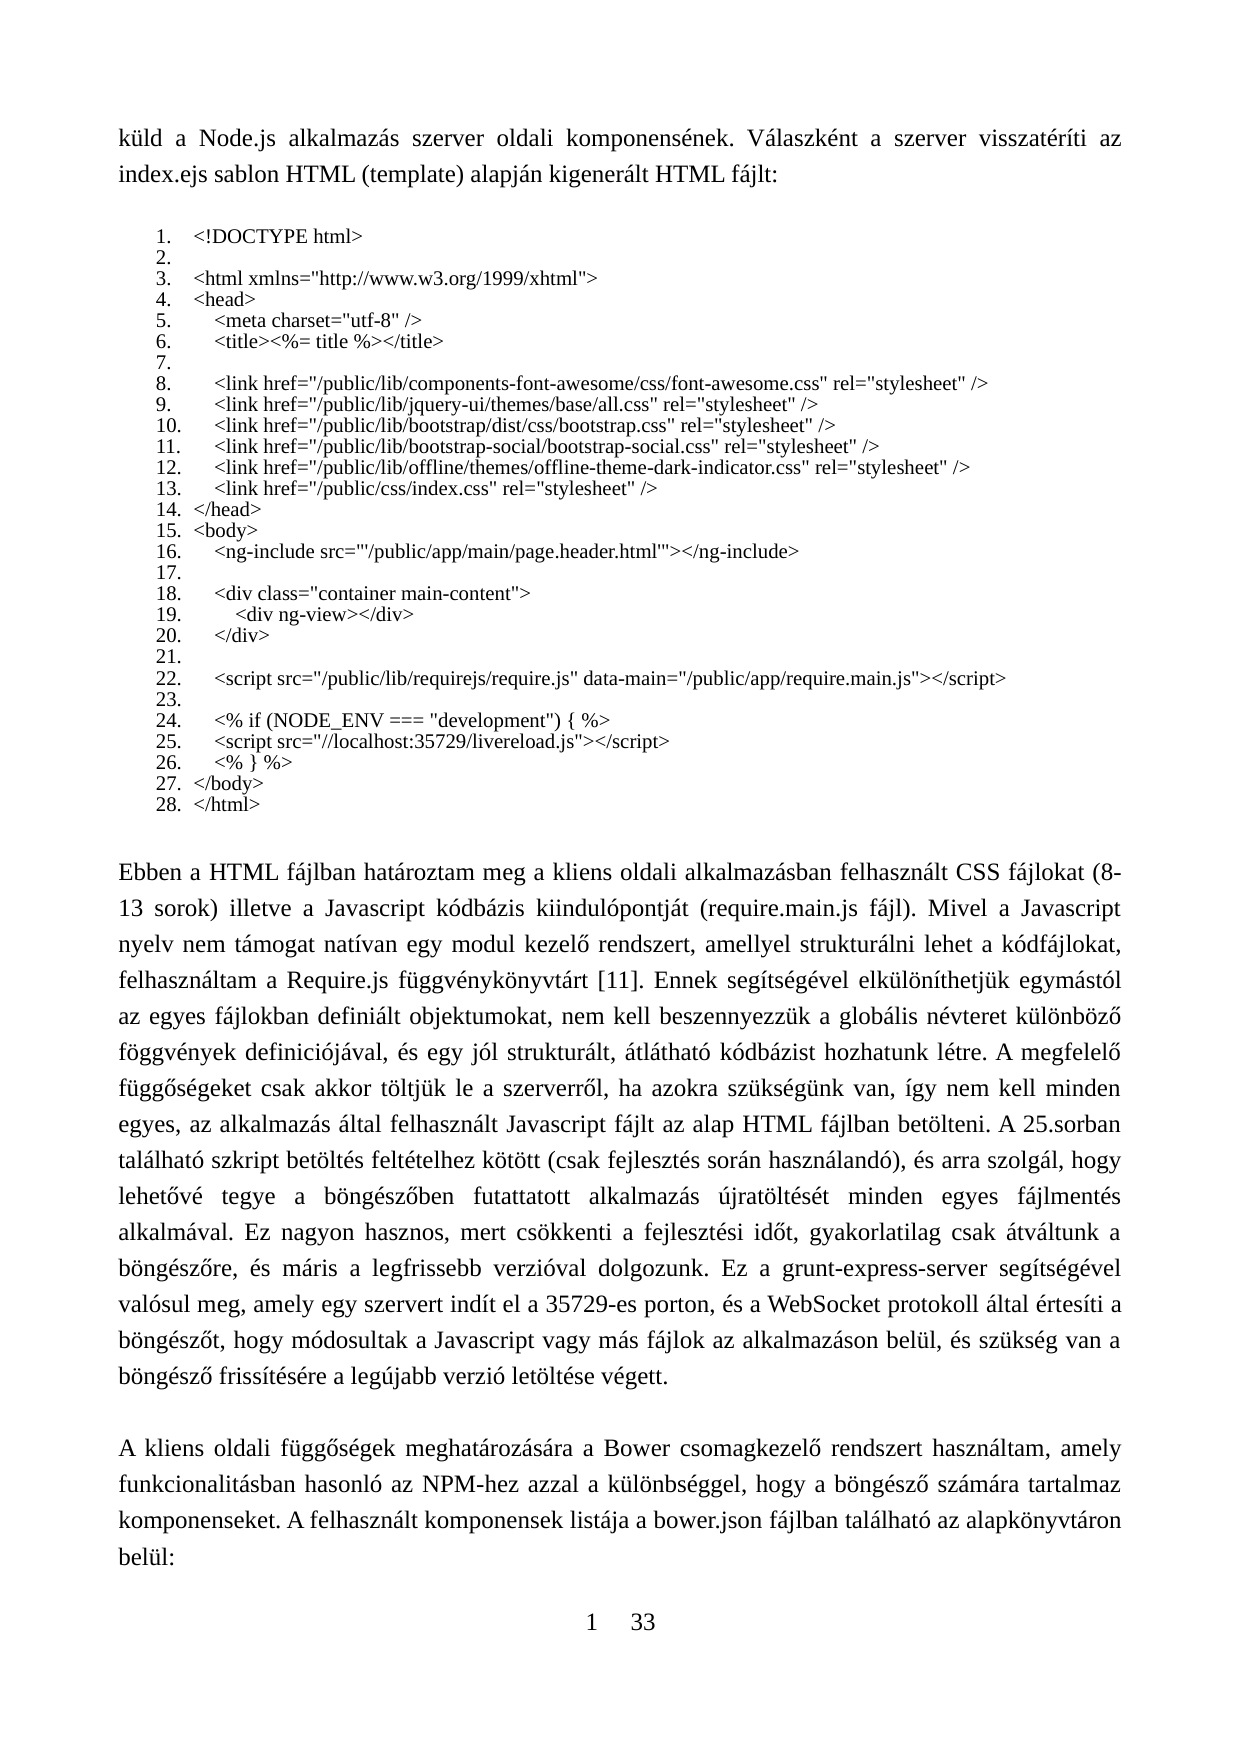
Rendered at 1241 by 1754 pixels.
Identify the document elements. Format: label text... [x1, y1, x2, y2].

subtitle <script src="/public/lib/requirejs/require.js" data-main="/public/app/require.main.js"></script> [156, 668, 1122, 689]
subtitle küld a Node.js alkalmazás szerver oldali komponensének. Válaszként a szerver visszatéríti az index.ejs sablon HTML (template) alapján kigenerált HTML fájlt: [118, 118, 1122, 190]
subtitle </body> [156, 773, 1122, 794]
subtitle <link href="/public/lib/components-font-awesome/css/font-awesome.css" rel="stylesheet" /> [156, 373, 1122, 394]
subtitle <title><%= title %></title> [156, 331, 1122, 352]
subtitle <html xmlns="http://www.w3.org/1999/xhtml"> [156, 268, 1122, 289]
subtitle <% if (NODE_ENV === "development") { %> [156, 710, 1122, 731]
subtitle <link href="/public/lib/bootstrap/dist/css/bootstrap.css" rel="stylesheet" /> [156, 416, 1122, 437]
subtitle <link href="/public/lib/offline/themes/offline-theme-dark-indicator.css" rel="stylesheet" /> [156, 458, 1122, 479]
subtitle A kliens oldali függőségek meghatározására a Bower csomagkezelő rendszert használtam, amely funkcionalitásban hasonló az NPM-hez azzal a különbséggel, hogy a böngésző számára tartalmaz komponenseket. A felhasznált komponensek listája a bower.json fájlban található az alapkönyvtáron belül: [118, 1428, 1122, 1572]
subtitle </html> [156, 794, 1122, 815]
subtitle </head> [156, 500, 1122, 521]
subtitle <link href="/public/lib/bootstrap-social/bootstrap-social.css" rel="stylesheet" /> [156, 437, 1122, 458]
subtitle <link href="/public/lib/jquery-ui/themes/base/all.css" rel="stylesheet" /> [156, 394, 1122, 416]
subtitle <script src="//localhost:35729/livereload.js"></script> [156, 731, 1122, 752]
subtitle <div class="container main-content"> [156, 584, 1122, 605]
subtitle </div> [156, 626, 1122, 647]
subtitle <% } %> [156, 752, 1122, 773]
subtitle <ng-include src="'/public/app/main/page.header.html'"></ng-include> [156, 542, 1122, 563]
subtitle <head> [156, 289, 1122, 310]
subtitle <body> [156, 521, 1122, 542]
subtitle <meta charset="utf-8" /> [156, 310, 1122, 331]
subtitle <!DOCTYPE html> [156, 226, 1122, 247]
subtitle <link href="/public/css/index.css" rel="stylesheet" /> [156, 479, 1122, 500]
subtitle <div ng-view></div> [156, 605, 1122, 626]
subtitle Ebben a HTML fájlban határoztam meg a kliens oldali alkalmazásban felhasznált CSS fájlokat (8-13 sorok) illetve a Javascript kódbázis kiindulópontját (require.main.js fájl). Mivel a Javascript nyelv nem támogat natívan egy modul kezelő rendszert, amellyel strukturálni lehet a kódfájlokat, felhasználtam a Require.js függvénykönyvtárt [11]. Ennek segítségével elkülöníthetjük egymástól az egyes fájlokban definiált objektumokat, nem kell beszennyezzük a globális névteret különböző föggvények definiciójával, és egy jól strukturált, átlátható kódbázist hozhatunk létre. A megfelelő függőségeket csak akkor töltjük le a szerverről, ha azokra szükségünk van, így nem kell minden egyes, az alkalmazás által felhasznált Javascript fájlt az alap HTML fájlban betölteni. A 25.sorban található szkript betöltés feltételhez kötött (csak fejlesztés során használandó), és arra szolgál, hogy lehetővé tegye a böngészőben futattatott alkalmazás újratöltését minden egyes fájlmentés alkalmával. Ez nagyon hasznos, mert csökkenti a fejlesztési időt, gyakorlatilag csak átváltunk a böngészőre, és máris a legfrissebb verzióval dolgozunk. Ez a grunt-express-server segítségével valósul meg, amely egy szervert indít el a 35729-es porton, és a WebSocket protokoll által értesíti a böngészőt, hogy módosultak a Javascript vagy más fájlok az alkalmazáson belül, és szükség van a böngésző frissítésére a legújabb verzió letöltése végett. [118, 851, 1122, 1392]
